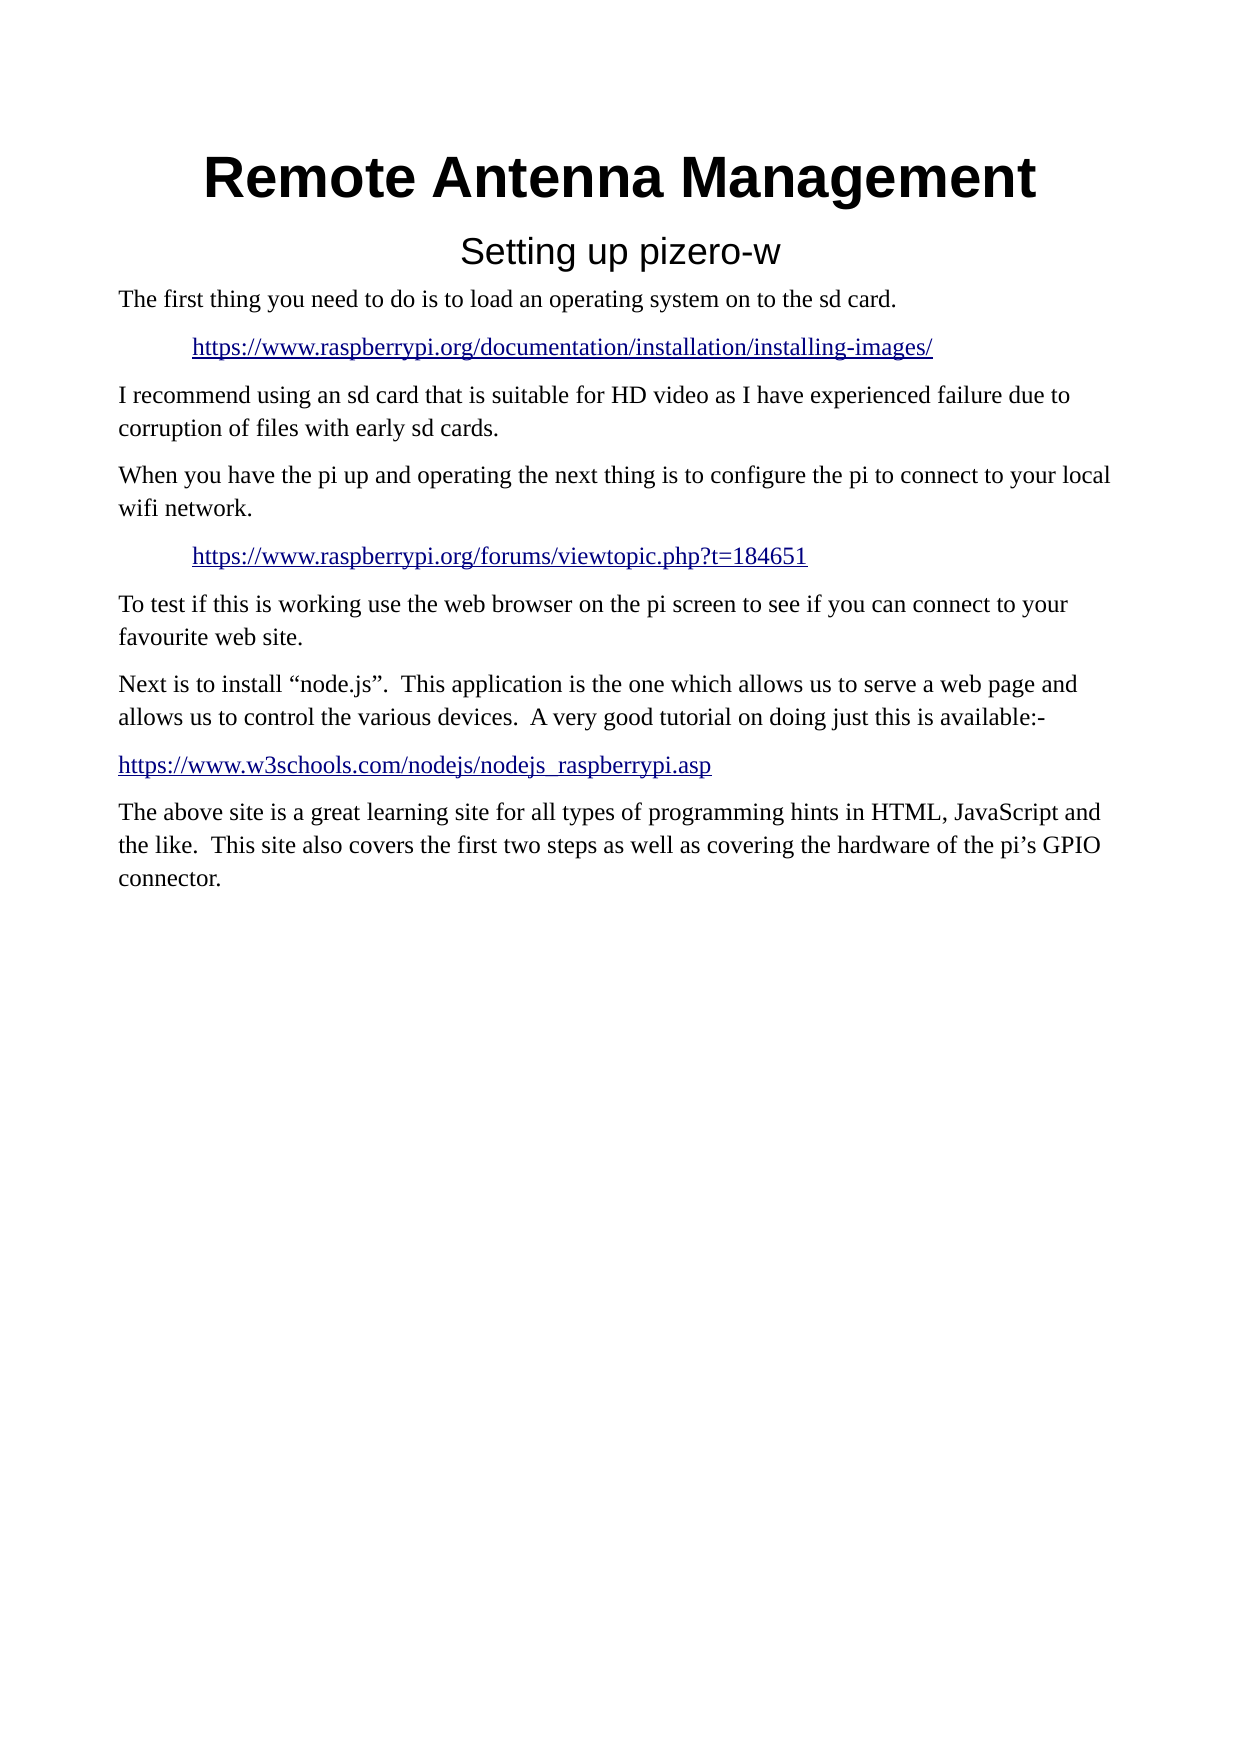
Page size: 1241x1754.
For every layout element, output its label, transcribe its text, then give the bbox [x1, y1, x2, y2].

text https://www.w3schools.com/nodejs/nodejs_raspberrypi.asp [118, 750, 1122, 779]
text The above site is a great learning site for all types of programming hints in HTML, JavaScript and the like. This site also covers the first two steps as well as covering the hardware of the pi’s GPIO connector. [118, 797, 1122, 892]
text I recommend using an sd card that is suitable for HD video as I have experienced failure due to corruption of files with early sd cards. [118, 380, 1122, 442]
text The first thing you need to do is to load an operating system on to the sd card. [118, 284, 1122, 313]
text Next is to install “node.js”. This application is the one which allows us to serve a web page and allows us to control the various devices. A very good tutorial on doing just this is available:- [118, 669, 1122, 731]
title Remote Antenna Management [118, 143, 1122, 210]
text To test if this is working use the web browser on the pi screen to see if you can connect to your favourite web site. [118, 589, 1122, 650]
text https://www.raspberrypi.org/forums/viewtopic.php?t=184651 [118, 541, 1122, 570]
text https://www.raspberrypi.org/documentation/installation/installing-images/ [118, 332, 1122, 361]
subtitle Setting up pizero-w [118, 229, 1122, 272]
text When you have the pi up and operating the next thing is to configure the pi to connect to your local wifi network. [118, 460, 1122, 522]
